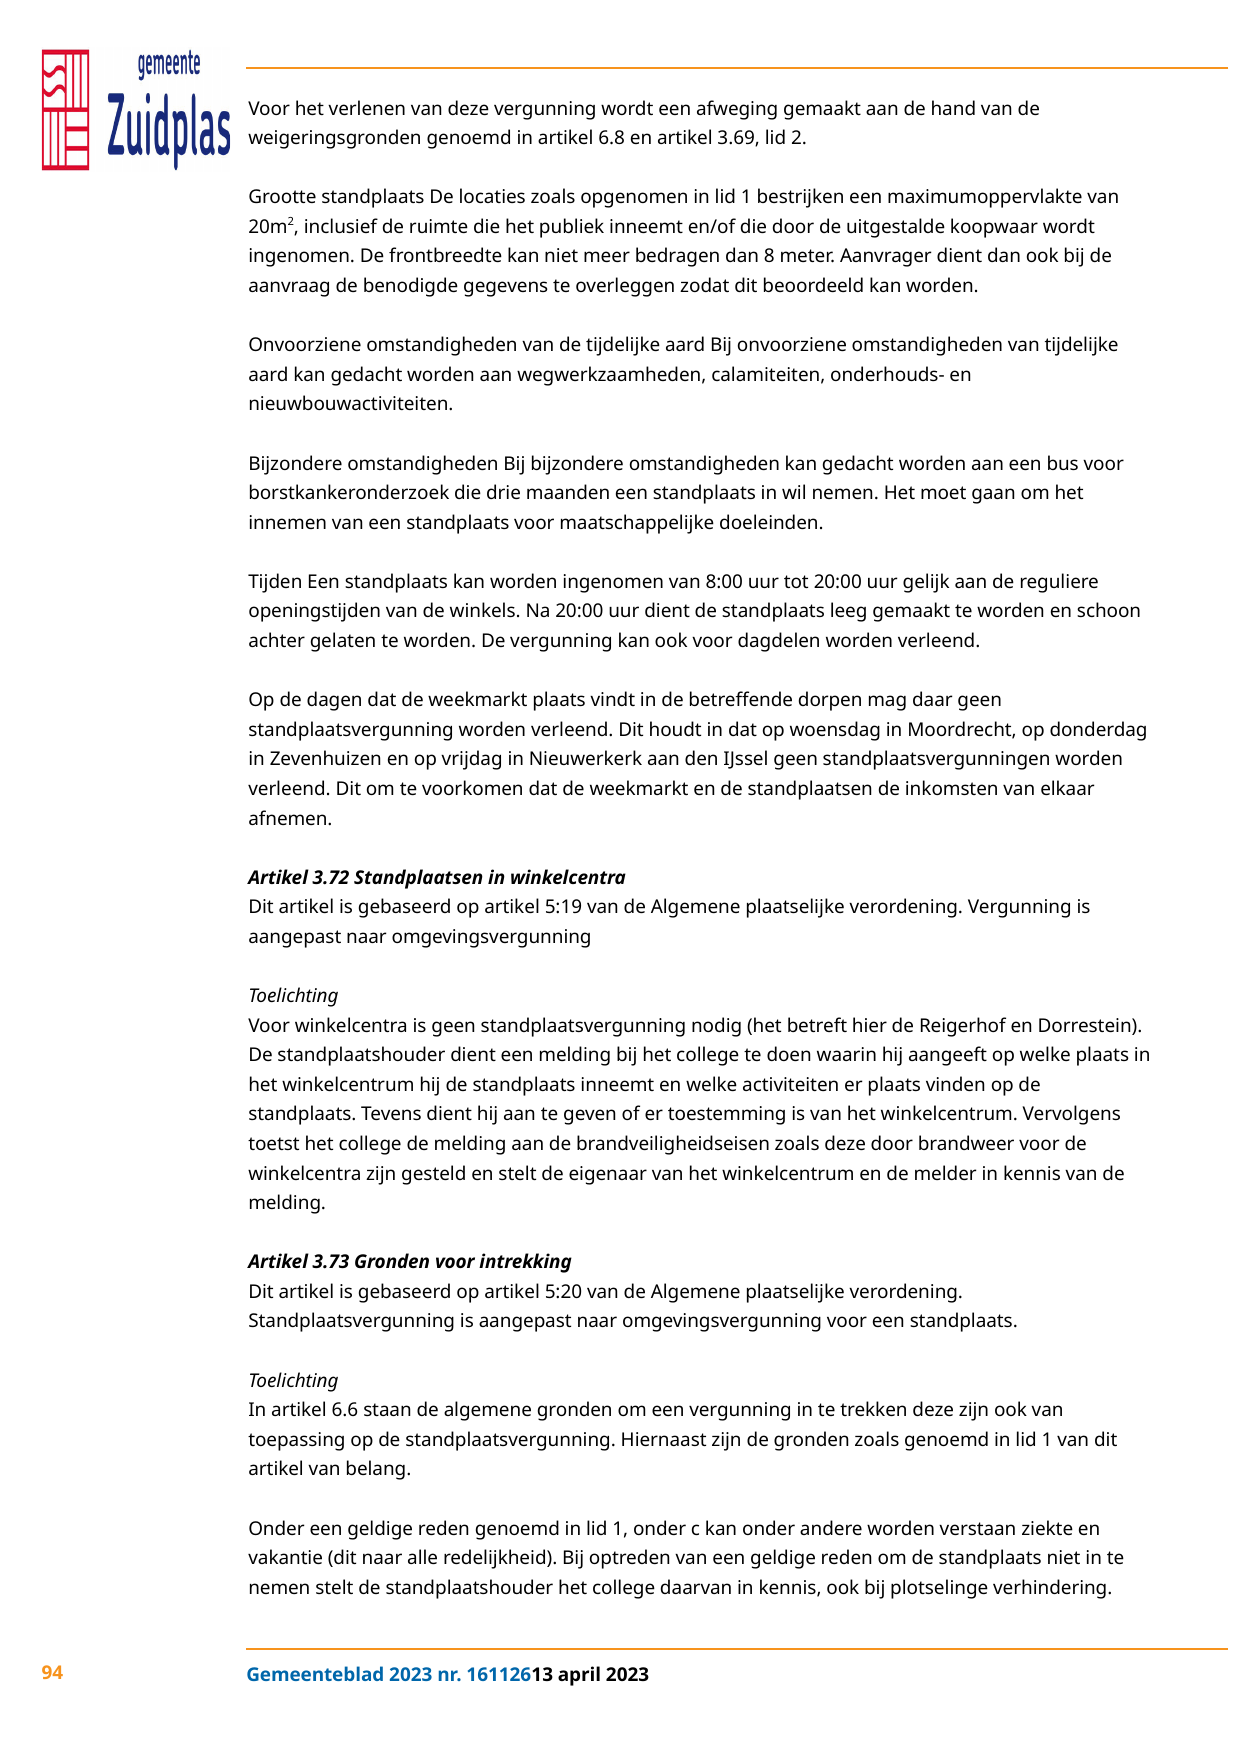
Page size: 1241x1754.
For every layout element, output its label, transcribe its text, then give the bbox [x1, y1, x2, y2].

text Dit artikel is gebaseerd op artikel 5:19 van de Algemene plaatselijke verordening. Vergunning is aangepast naar omgevingsvergunning [248, 893, 1152, 949]
text Grootte standplaats De locaties zoals opgenomen in lid 1 bestrijken een maximumoppervlakte van 20m2, inclusief de ruimte die het publiek inneemt en/of die door de uitgestalde koopwaar wordt ingenomen. De frontbreedte kan niet meer bedragen dan 8 meter. Aanvrager dient dan ook bij de aanvraag de benodigde gegevens te overleggen zodat dit beoordeeld kan worden. [248, 183, 1152, 298]
text In artikel 6.6 staan de algemene gronden om een vergunning in te trekken deze zijn ook van toepassing op de standplaatsvergunning. Hiernaast zijn de gronden zoals genoemd in lid 1 van dit artikel van belang. [248, 1396, 1152, 1481]
text Onder een geldige reden genoemd in lid 1, onder c kan onder andere worden verstaan ziekte en vakantie (dit naar alle redelijkheid). Bij optreden van een geldige reden om de standplaats niet in te nemen stelt de standplaatshouder het college daarvan in kennis, ook bij plotselinge verhindering. [248, 1515, 1152, 1600]
text Artikel 3.73 Gronden voor intrekking [248, 1248, 1152, 1274]
picture [41, 47, 231, 172]
text Artikel 3.72 Standplaatsen in winkelcentra [248, 864, 1152, 890]
text Voor het verlenen van deze vergunning wordt een afweging gemaakt aan de hand van de weigeringsgronden genoemd in artikel 6.8 en artikel 3.69, lid 2. [248, 95, 1152, 150]
text Tijden Een standplaats kan worden ingenomen van 8:00 uur tot 20:00 uur gelijk aan de reguliere openingstijden van de winkels. Na 20:00 uur dient de standplaats leeg gemaakt te worden en schoon achter gelaten te worden. De vergunning kan ook voor dagdelen worden verleend. [248, 568, 1152, 653]
text Dit artikel is gebaseerd op artikel 5:20 van de Algemene plaatselijke verordening. Standplaatsvergunning is aangepast naar omgevingsvergunning voor een standplaats. [248, 1278, 1152, 1333]
text Toelichting [248, 982, 1152, 1008]
text Bijzondere omstandigheden Bij bijzondere omstandigheden kan gedacht worden aan een bus voor borstkankeronderzoek die drie maanden een standplaats in wil nemen. Het moet gaan om het innemen van een standplaats voor maatschappelijke doeleinden. [248, 450, 1152, 535]
text Voor winkelcentra is geen standplaatsvergunning nodig (het betreft hier de Reigerhof en Dorrestein). De standplaatshouder dient een melding bij het college te doen waarin hij aangeeft op welke plaats in het winkelcentrum hij de standplaats inneemt en welke activiteiten er plaats vinden op de standplaats. Tevens dient hij aan te geven of er toestemming is van het winkelcentrum. Vervolgens toetst het college de melding aan de brandveiligheidseisen zoals deze door brandweer voor de winkelcentra zijn gesteld en stelt de eigenaar van het winkelcentrum en de melder in kennis van de melding. [248, 1012, 1152, 1215]
text Onvoorziene omstandigheden van de tijdelijke aard Bij onvoorziene omstandigheden van tijdelijke aard kan gedacht worden aan wegwerkzaamheden, calamiteiten, onderhouds- en nieuwbouwactiviteiten. [248, 331, 1152, 416]
text Toelichting [248, 1367, 1152, 1393]
text Op de dagen dat de weekmarkt plaats vindt in de betreffende dorpen mag daar geen standplaatsvergunning worden verleend. Dit houdt in dat op woensdag in Moordrecht, op donderdag in Zevenhuizen en op vrijdag in Nieuwerkerk aan den IJssel geen standplaatsvergunningen worden verleend. Dit om te voorkomen dat de weekmarkt en de standplaatsen de inkomsten van elkaar afnemen. [248, 686, 1152, 831]
